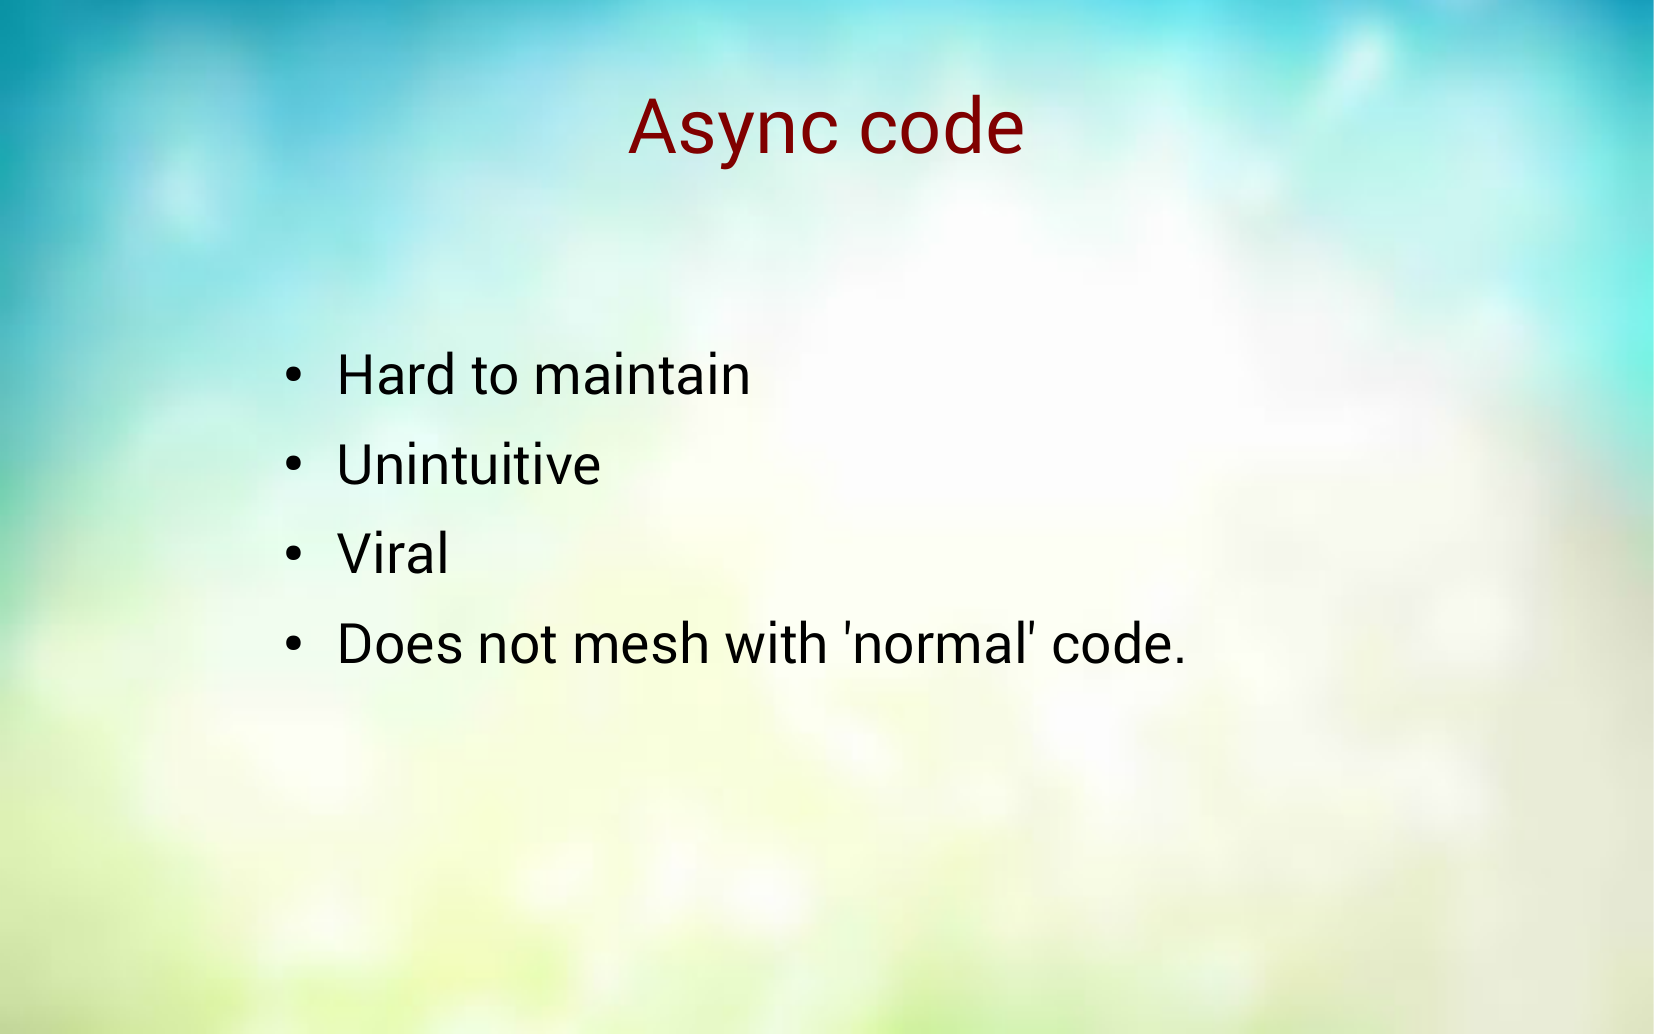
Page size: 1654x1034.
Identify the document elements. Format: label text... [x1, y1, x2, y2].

picture [0, 0, 1654, 1034]
title Async code [82, 41, 1571, 214]
list Hard to maintain Unintuitive Viral Does not mesh with 'normal' code. [265, 342, 1388, 691]
